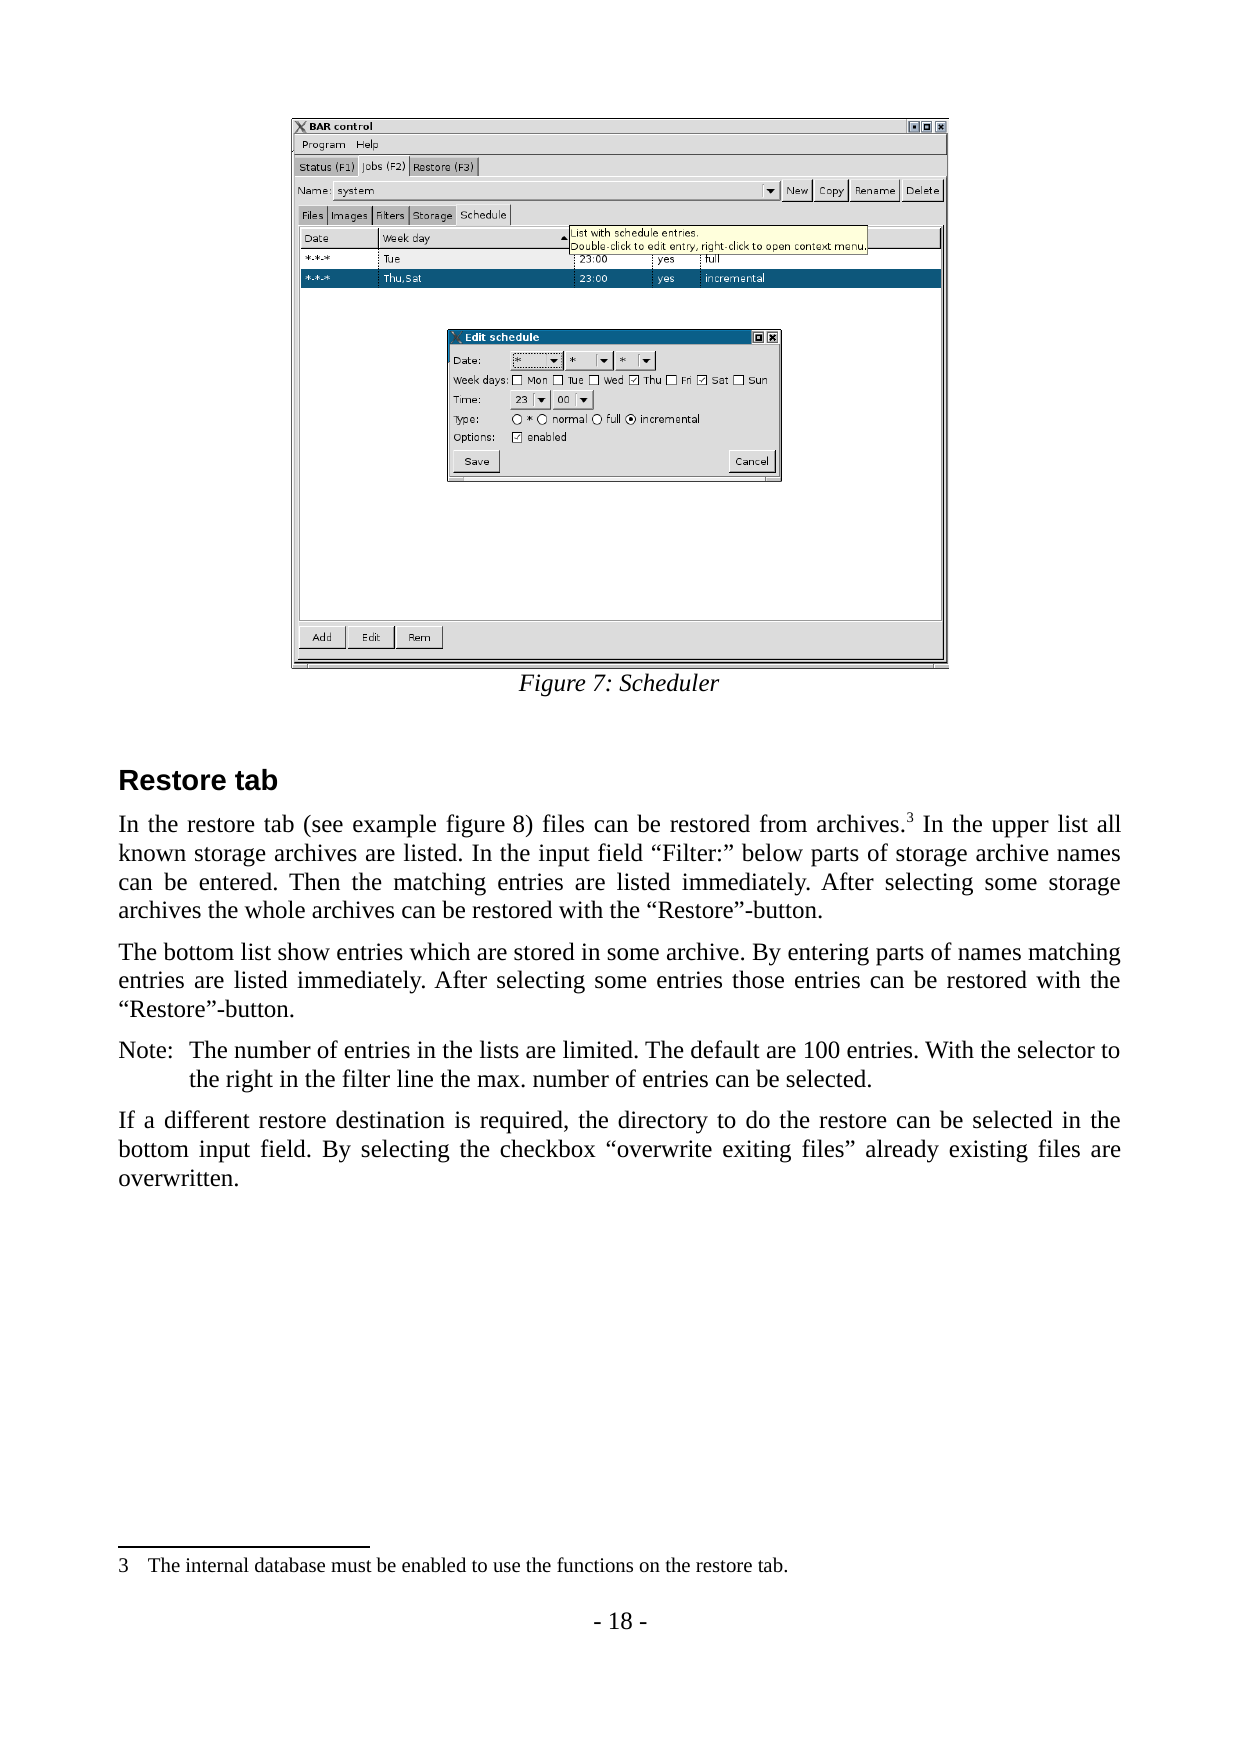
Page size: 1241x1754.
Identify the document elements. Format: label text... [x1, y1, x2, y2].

text The bottom list show entries which are stored in some archive. By entering parts of names matching entries are listed immediately. After selecting some entries those entries can be restored with the “Restore”-button. [118, 937, 1122, 1023]
subtitle Restore tab [118, 763, 1122, 797]
text Figure 7: Scheduler [291, 669, 949, 697]
text In the restore tab (see example figure 8) files can be restored from archives. In the upper list all known storage archives are listed. In the input field “Filter:” below parts of storage archive names can be entered. Then the matching entries are listed immediately. After selecting some storage archives the whole archives can be restored with the “Restore”-button. [118, 809, 1122, 924]
text The internal database must be enabled to use the functions on the restore tab. [118, 1553, 1122, 1577]
picture [291, 118, 949, 669]
text If a different restore destination is required, the directory to do the restore can be selected in the bottom input field. By selecting the checkbox “overwrite exiting files” already existing files are overwritten. [118, 1105, 1122, 1192]
text Note: The number of entries in the lists are limited. The default are 100 entries. With the selector to the right in the filter line the max. number of entries can be selected. [118, 1035, 1122, 1093]
